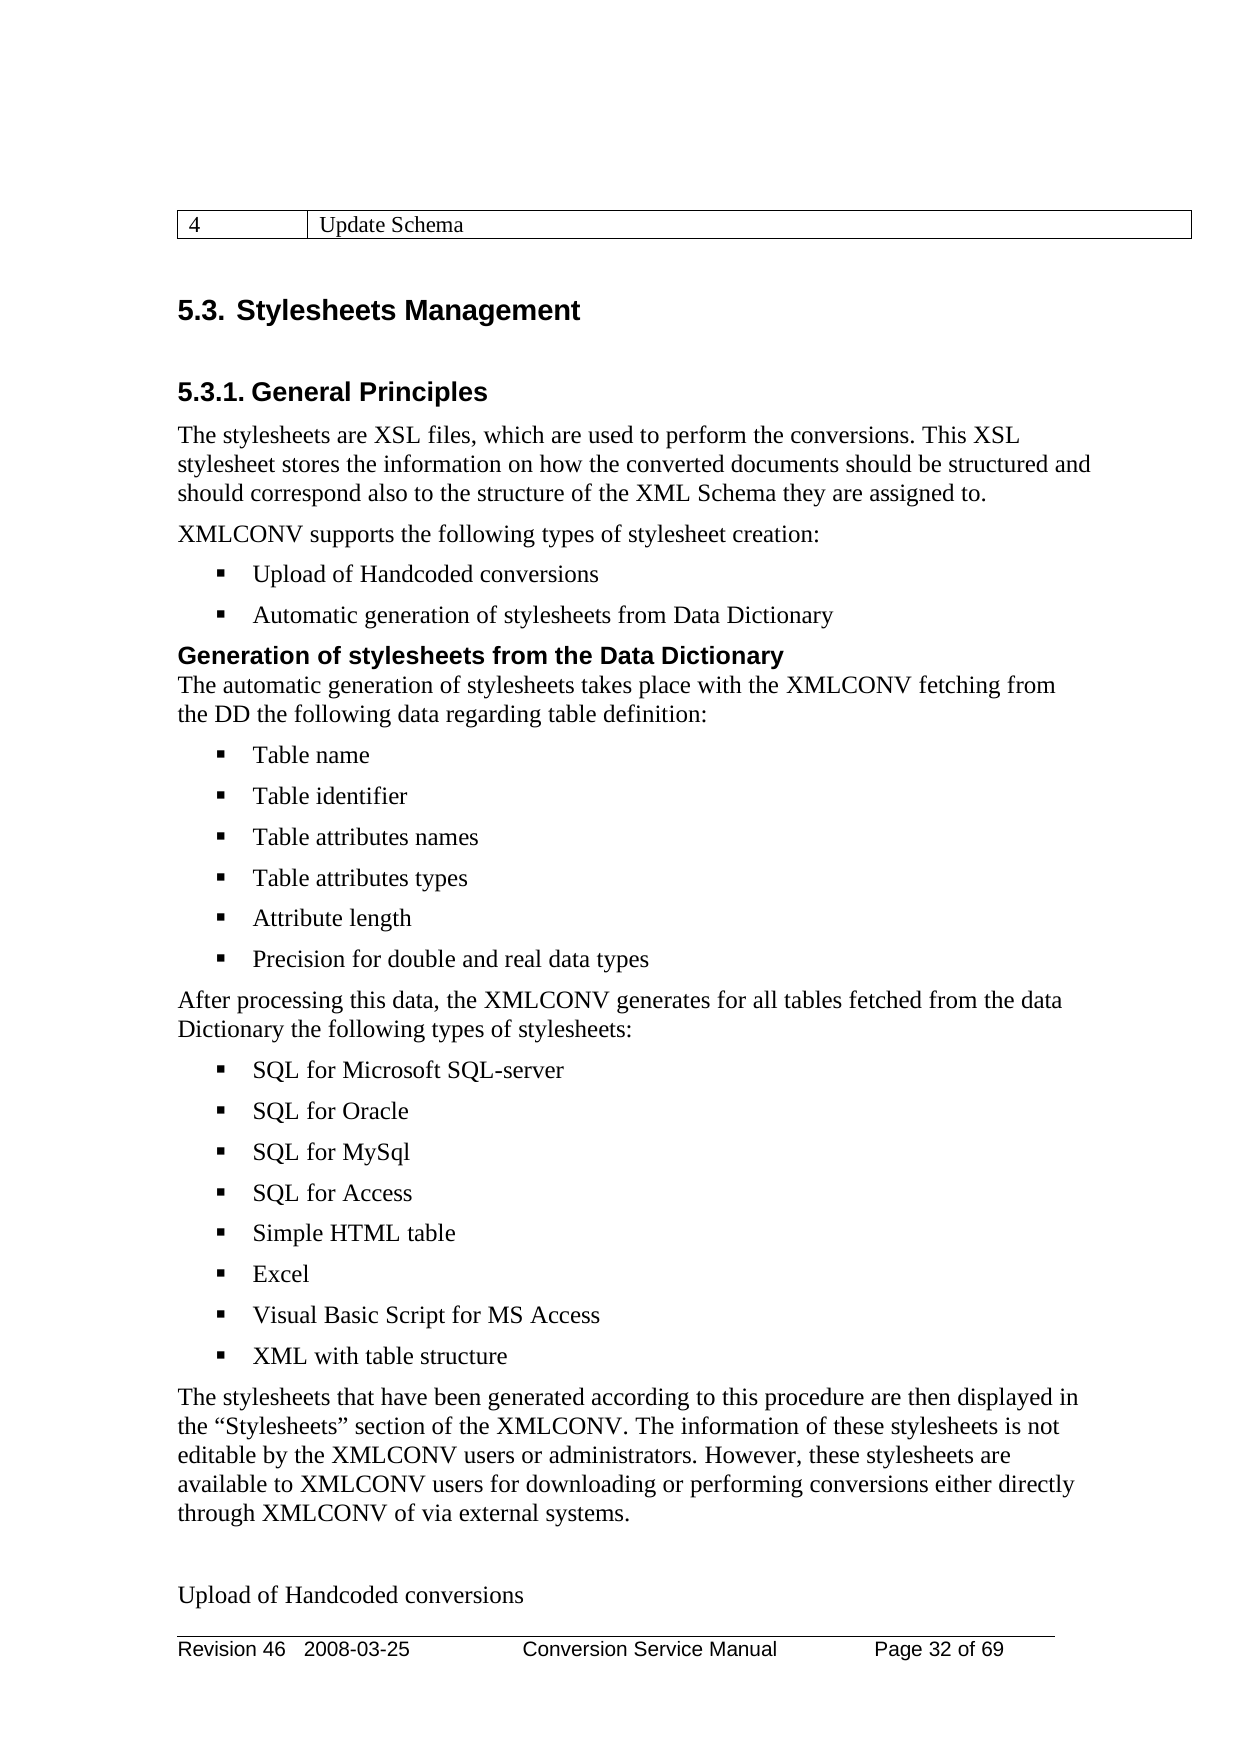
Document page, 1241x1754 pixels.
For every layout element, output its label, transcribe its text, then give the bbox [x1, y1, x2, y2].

table_cell Update Schema [308, 211, 1191, 238]
list Upload of Handcoded conversions [215, 559, 1092, 588]
list XML with table structure [215, 1341, 1092, 1370]
list SQL for MySql [215, 1137, 1092, 1166]
list Attribute length [215, 903, 1092, 932]
subtitle General Principles [177, 376, 1092, 407]
list Visual Basic Script for MS Access [215, 1300, 1092, 1329]
list Table attributes names [215, 822, 1092, 851]
subtitle Stylesheets Management [177, 293, 1092, 326]
table_cell 4 [178, 211, 307, 238]
text The automatic generation of stylesheets takes place with the XMLCONV fetching from the DD the following data regarding table definition: [177, 670, 1092, 728]
list SQL for Oracle [215, 1096, 1092, 1125]
list Excel [215, 1259, 1092, 1288]
list Table name [215, 740, 1092, 769]
list Precision for double and real data types [215, 944, 1092, 973]
list Table attributes types [215, 862, 1092, 892]
text Upload of Handcoded conversions [177, 1579, 1092, 1608]
text XMLCONV supports the following types of stylesheet creation: [177, 518, 1092, 548]
text After processing this data, the XMLCONV generates for all tables fetched from the data Dictionary the following types of stylesheets: [177, 985, 1092, 1043]
list SQL for Microsoft SQL-server [215, 1055, 1092, 1084]
list Automatic generation of stylesheets from Data Dictionary [215, 600, 1092, 629]
list SQL for Access [215, 1177, 1092, 1206]
text The stylesheets that have been generated according to this procedure are then displayed in the “Stylesheets” section of the XMLCONV. The information of these stylesheets is not editable by the XMLCONV users or administrators. However, these stylesheets are available to XMLCONV users for downloading or performing conversions either directly through XMLCONV of via external systems. [177, 1382, 1092, 1527]
list Table identifier [215, 781, 1092, 810]
text The stylesheets are XSL files, which are used to perform the conversions. This XSL stylesheet stores the information on how the converted documents should be structured and should correspond also to the structure of the XML Schema they are assigned to. [177, 419, 1092, 507]
list Simple HTML table [215, 1218, 1092, 1247]
subtitle Generation of stylesheets from the Data Dictionary [177, 641, 1092, 670]
